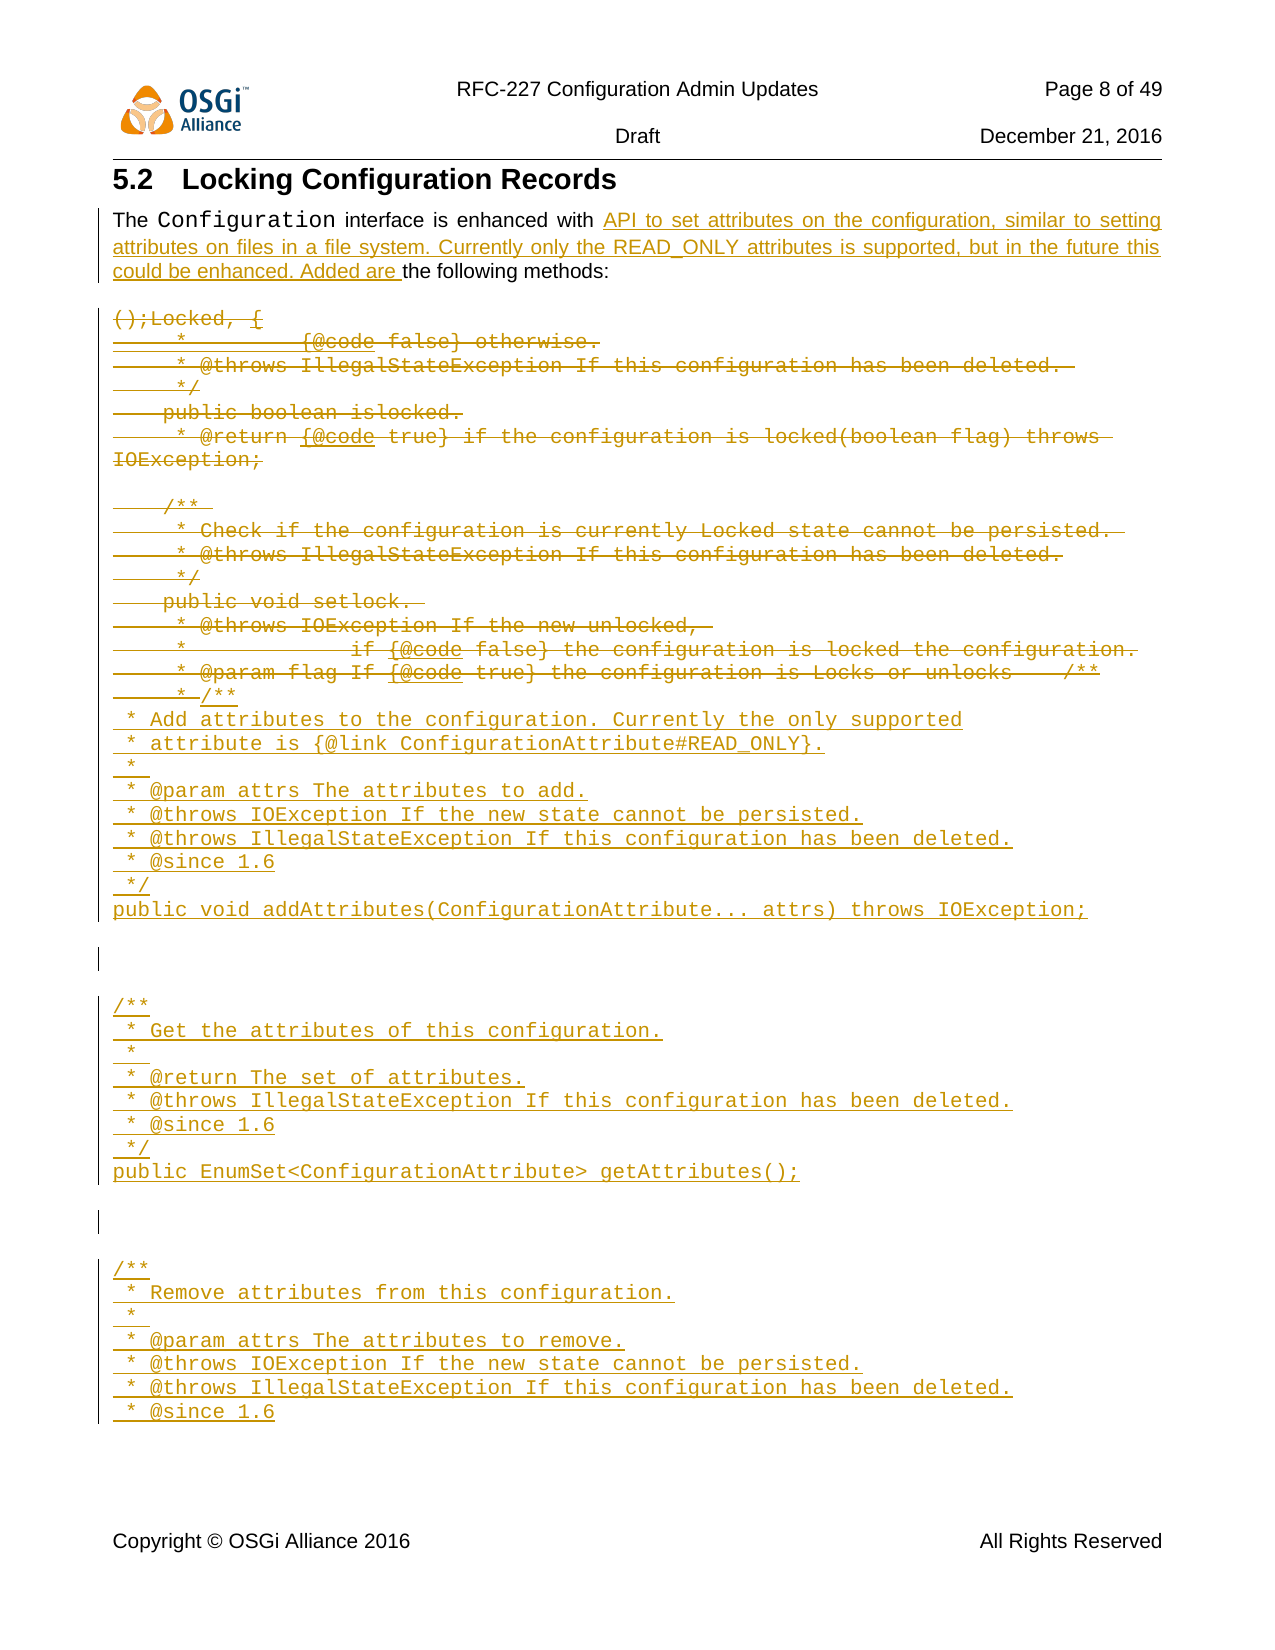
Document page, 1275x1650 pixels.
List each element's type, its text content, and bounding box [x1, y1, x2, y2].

picture [113, 78, 257, 142]
subtitle Locking Configuration Records [112, 160, 1162, 196]
text /** * Remove attributes from this configuration. * * @param attrs The attributes to remove. * @throws IOException If the new state cannot be persisted. * @throws IllegalStateException If this configuration has been deleted. * @since 1.6 [112, 1259, 1162, 1424]
text /** * Get the attributes of this configuration. * * @return The set of attributes. * @throws IllegalStateException If this configuration has been deleted. * @since 1.6 */ public EnumSet<ConfigurationAttribute> getAttributes(); [112, 996, 1162, 1185]
text /** * Add attributes to the configuration. Currently the only supported * attribute is {@link ConfigurationAttribute#READ_ONLY}. * * @param attrs The attributes to add. * @throws IOException If the new state cannot be persisted. * @throws IllegalStateException If this configuration has been deleted. * @since 1.6 */ public void addAttributes(ConfigurationAttribute... attrs) throws IOException; [112, 307, 1162, 922]
text The Configuration interface is enhanced with API to set attributes on the configuration, similar to setting attributes on files in a file system. Currently only the READ_ONLY attributes is supported, but in the future this could be enhanced. Added are the following methods: [112, 208, 1162, 282]
